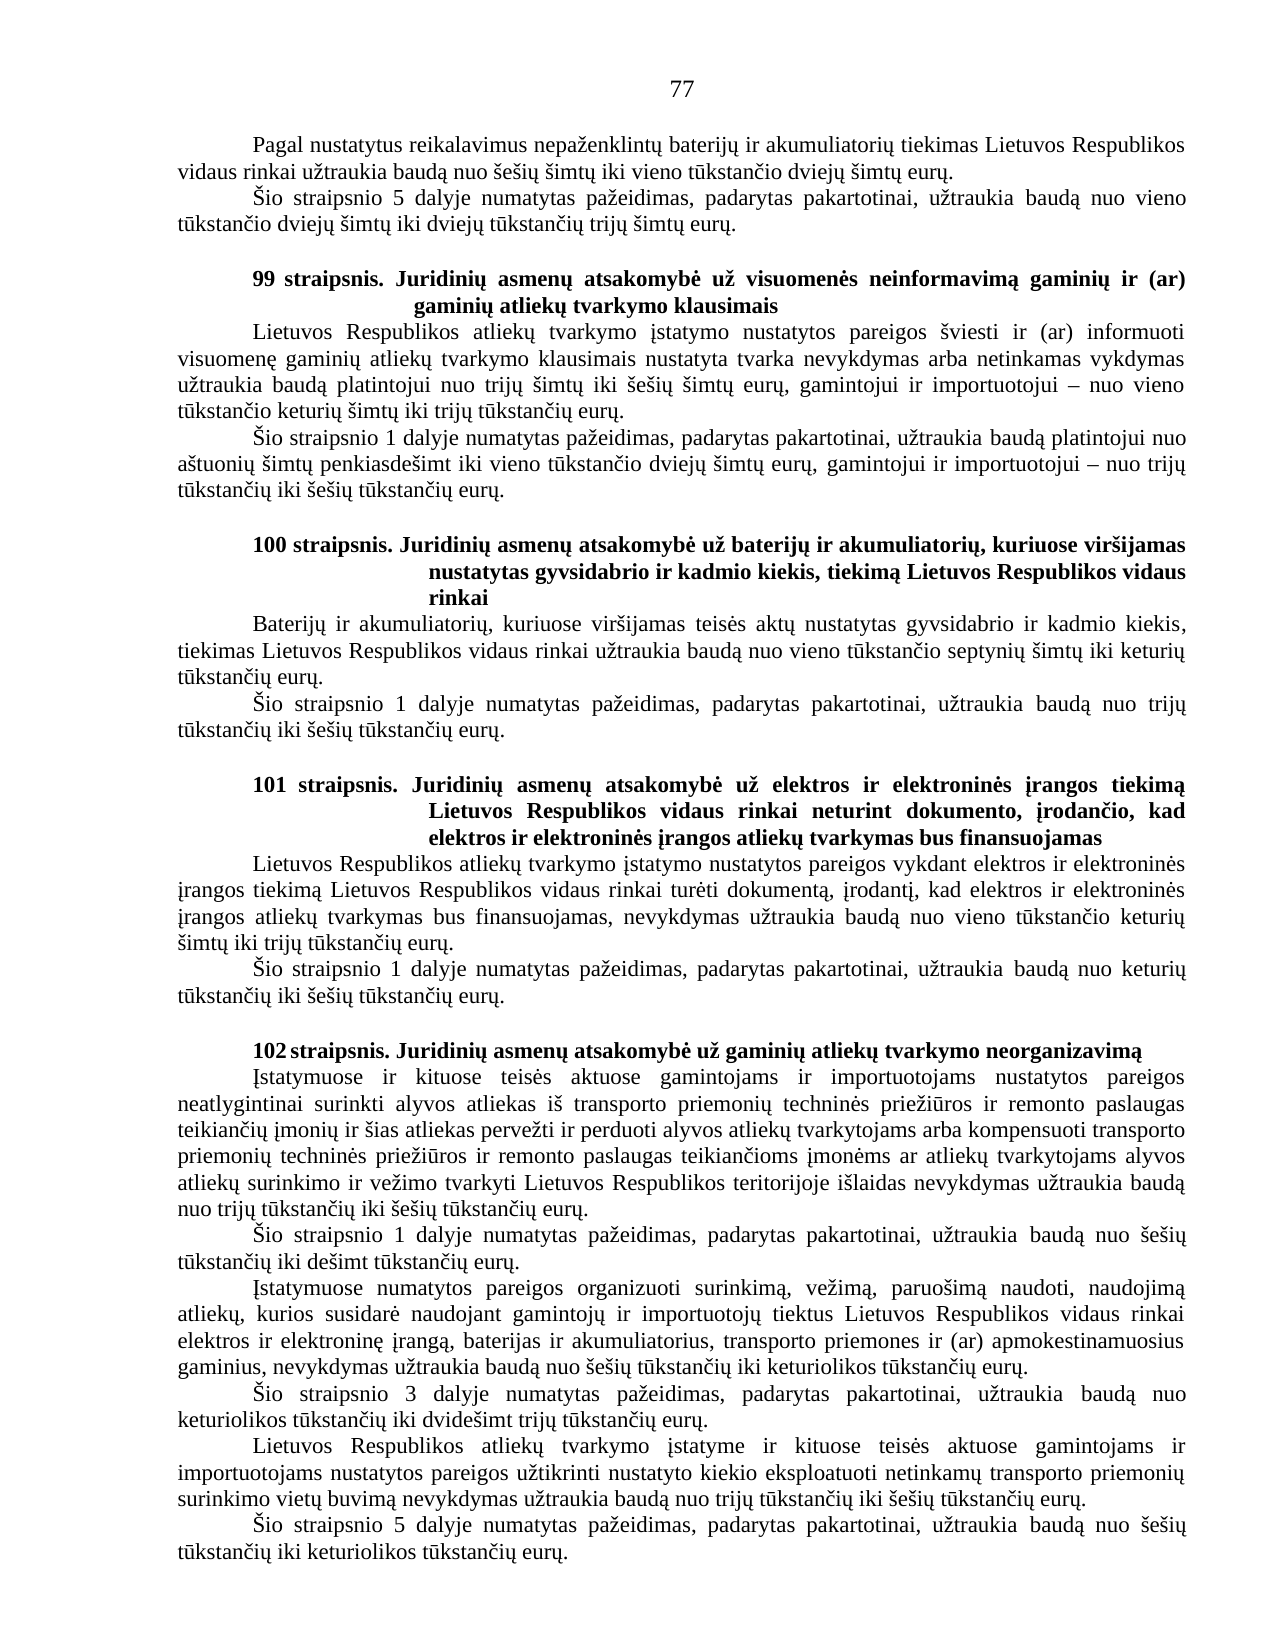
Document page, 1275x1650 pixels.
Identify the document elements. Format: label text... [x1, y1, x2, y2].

text Šio straipsnio 5 dalyje numatytas pažeidimas, padarytas pakartotinai, užtraukia baudą nuo šešių tūkstančių iki keturiolikos tūkstančių eurų. [177, 1511, 1186, 1564]
text Lietuvos Respublikos atliekų tvarkymo įstatymo nustatytos pareigos vykdant elektros ir elektroninės įrangos tiekimą Lietuvos Respublikos vidaus rinkai turėti dokumentą, įrodantį, kad elektros ir elektroninės įrangos atliekų tvarkymas bus finansuojamas, nevykdymas užtraukia baudą nuo vieno tūkstančio keturių šimtų iki trijų tūkstančių eurų. [177, 850, 1186, 956]
text Šio straipsnio 1 dalyje numatytas pažeidimas, padarytas pakartotinai, užtraukia baudą platintojui nuo aštuonių šimtų penkiasdešimt iki vieno tūkstančio dviejų šimtų eurų, gamintojui ir importuotojui – nuo trijų tūkstančių iki šešių tūkstančių eurų. [177, 424, 1186, 503]
text Šio straipsnio 1 dalyje numatytas pažeidimas, padarytas pakartotinai, užtraukia baudą nuo keturių tūkstančių iki šešių tūkstančių eurų. [177, 956, 1186, 1008]
text Įstatymuose numatytos pareigos organizuoti surinkimą, vežimą, paruošimą naudoti, naudojimą atliekų, kurios susidarė naudojant gamintojų ir importuotojų tiektus Lietuvos Respublikos vidaus rinkai elektros ir elektroninę įrangą, baterijas ir akumuliatorius, transporto priemones ir (ar) apmokestinamuosius gaminius, nevykdymas užtraukia baudą nuo šešių tūkstančių iki keturiolikos tūkstančių eurų. [177, 1274, 1186, 1379]
text Įstatymuose ir kituose teisės aktuose gamintojams ir importuotojams nustatytos pareigos neatlygintinai surinkti alyvos atliekas iš transporto priemonių techninės priežiūros ir remonto paslaugas teikiančių įmonių ir šias atliekas pervežti ir perduoti alyvos atliekų tvarkytojams arba kompensuoti transporto priemonių techninės priežiūros ir remonto paslaugas teikiančioms įmonėms ar atliekų tvarkytojams alyvos atliekų surinkimo ir vežimo tvarkyti Lietuvos Respublikos teritorijoje išlaidas nevykdymas užtraukia baudą nuo trijų tūkstančių iki šešių tūkstančių eurų. [177, 1063, 1186, 1221]
text 101 straipsnis. Juridinių asmenų atsakomybė už elektros ir elektroninės įrangos tiekimą Lietuvos Respublikos vidaus rinkai neturint dokumento, įrodančio, kad elektros ir elektroninės įrangos atliekų tvarkymas bus finansuojamas [252, 771, 1186, 850]
text Šio straipsnio 5 dalyje numatytas pažeidimas, padarytas pakartotinai, užtraukia baudą nuo vieno tūkstančio dviejų šimtų iki dviejų tūkstančių trijų šimtų eurų. [177, 184, 1186, 237]
text Pagal nustatytus reikalavimus nepaženklintų baterijų ir akumuliatorių tiekimas Lietuvos Respublikos vidaus rinkai užtraukia baudą nuo šešių šimtų iki vieno tūkstančio dviejų šimtų eurų. [177, 131, 1186, 184]
text 102 straipsnis. Juridinių asmenų atsakomybė už gaminių atliekų tvarkymo neorganizavimą [252, 1037, 1186, 1063]
text 100 straipsnis. Juridinių asmenų atsakomybė už baterijų ir akumuliatorių, kuriuose viršijamas nustatytas gyvsidabrio ir kadmio kiekis, tiekimą Lietuvos Respublikos vidaus rinkai [252, 531, 1186, 611]
text Baterijų ir akumuliatorių, kuriuose viršijamas teisės aktų nustatytas gyvsidabrio ir kadmio kiekis, tiekimas Lietuvos Respublikos vidaus rinkai užtraukia baudą nuo vieno tūkstančio septynių šimtų iki keturių tūkstančių eurų. [177, 611, 1186, 689]
text Šio straipsnio 1 dalyje numatytas pažeidimas, padarytas pakartotinai, užtraukia baudą nuo trijų tūkstančių iki šešių tūkstančių eurų. [177, 689, 1186, 742]
text Šio straipsnio 3 dalyje numatytas pažeidimas, padarytas pakartotinai, užtraukia baudą nuo keturiolikos tūkstančių iki dvidešimt trijų tūkstančių eurų. [177, 1379, 1186, 1432]
text Lietuvos Respublikos atliekų tvarkymo įstatyme ir kituose teisės aktuose gamintojams ir importuotojams nustatytos pareigos užtikrinti nustatyto kiekio eksploatuoti netinkamų transporto priemonių surinkimo vietų buvimą nevykdymas užtraukia baudą nuo trijų tūkstančių iki šešių tūkstančių eurų. [177, 1432, 1186, 1511]
text 99 straipsnis. Juridinių asmenų atsakomybė už visuomenės neinformavimą gaminių ir (ar) gaminių atliekų tvarkymo klausimais [252, 266, 1186, 318]
text Lietuvos Respublikos atliekų tvarkymo įstatymo nustatytos pareigos šviesti ir (ar) informuoti visuomenę gaminių atliekų tvarkymo klausimais nustatyta tvarka nevykdymas arba netinkamas vykdymas užtraukia baudą platintojui nuo trijų šimtų iki šešių šimtų eurų, gamintojui ir importuotojui – nuo vieno tūkstančio keturių šimtų iki trijų tūkstančių eurų. [177, 318, 1186, 424]
text Šio straipsnio 1 dalyje numatytas pažeidimas, padarytas pakartotinai, užtraukia baudą nuo šešių tūkstančių iki dešimt tūkstančių eurų. [177, 1221, 1186, 1274]
